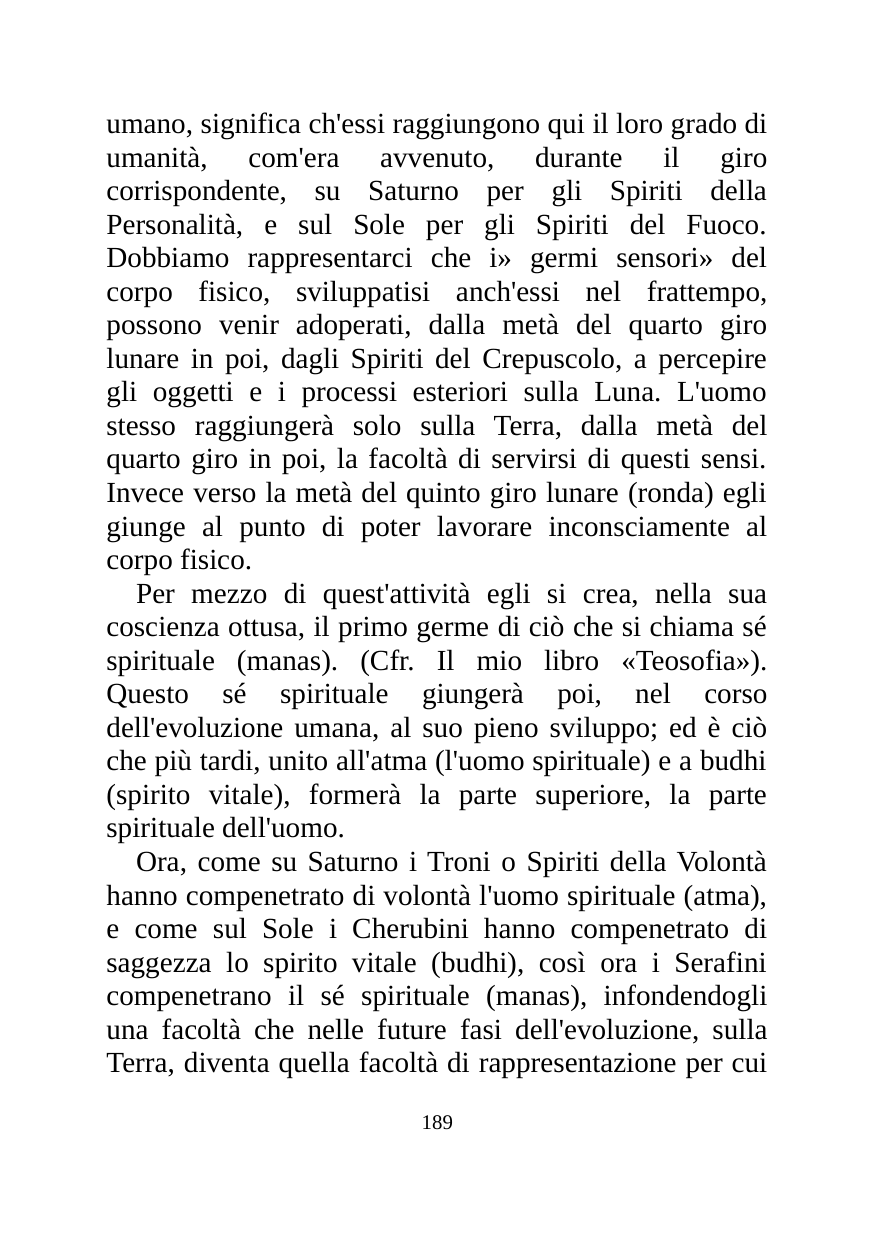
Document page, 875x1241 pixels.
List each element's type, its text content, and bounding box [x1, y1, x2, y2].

text umano, significa ch'essi raggiungono qui il loro grado di umanità, com'era avvenuto, durante il giro corrispondente, su Saturno per gli Spiriti della Personalità, e sul Sole per gli Spiriti del Fuoco. Dobbiamo rappresentarci che i» germi sensori» del corpo fisico, sviluppatisi anch'essi nel frattempo, possono venir adoperati, dalla metà del quarto giro lunare in poi, dagli Spiriti del Crepuscolo, a percepire gli oggetti e i processi esteriori sulla Luna. L'uomo stesso raggiungerà solo sulla Terra, dalla metà del quarto giro in poi, la facoltà di servirsi di questi sensi. Invece verso la metà del quinto giro lunare (ronda) egli giunge al punto di poter lavorare inconsciamente al corpo fisico. [106, 106, 768, 576]
text Per mezzo di quest'attività egli si crea, nella sua coscienza ottusa, il primo germe di ciò che si chiama sé spirituale (manas). (Cfr. Il mio libro «Teosofia»). Questo sé spirituale giungerà poi, nel corso dell'evoluzione umana, al suo pieno sviluppo; ed è ciò che più tardi, unito all'atma (l'uomo spirituale) e a budhi (spirito vitale), formerà la parte superiore, la parte spirituale dell'uomo. [106, 576, 768, 844]
text Ora, come su Saturno i Troni o Spiriti della Volontà hanno compenetrato di volontà l'uomo spirituale (atma), e come sul Sole i Cherubini hanno compenetrato di saggezza lo spirito vitale (budhi), così ora i Serafini compenetrano il sé spirituale (manas), infondendogli una facoltà che nelle future fasi dell'evoluzione, sulla Terra, diventa quella facoltà di rappresentazione per cui [106, 844, 768, 1079]
